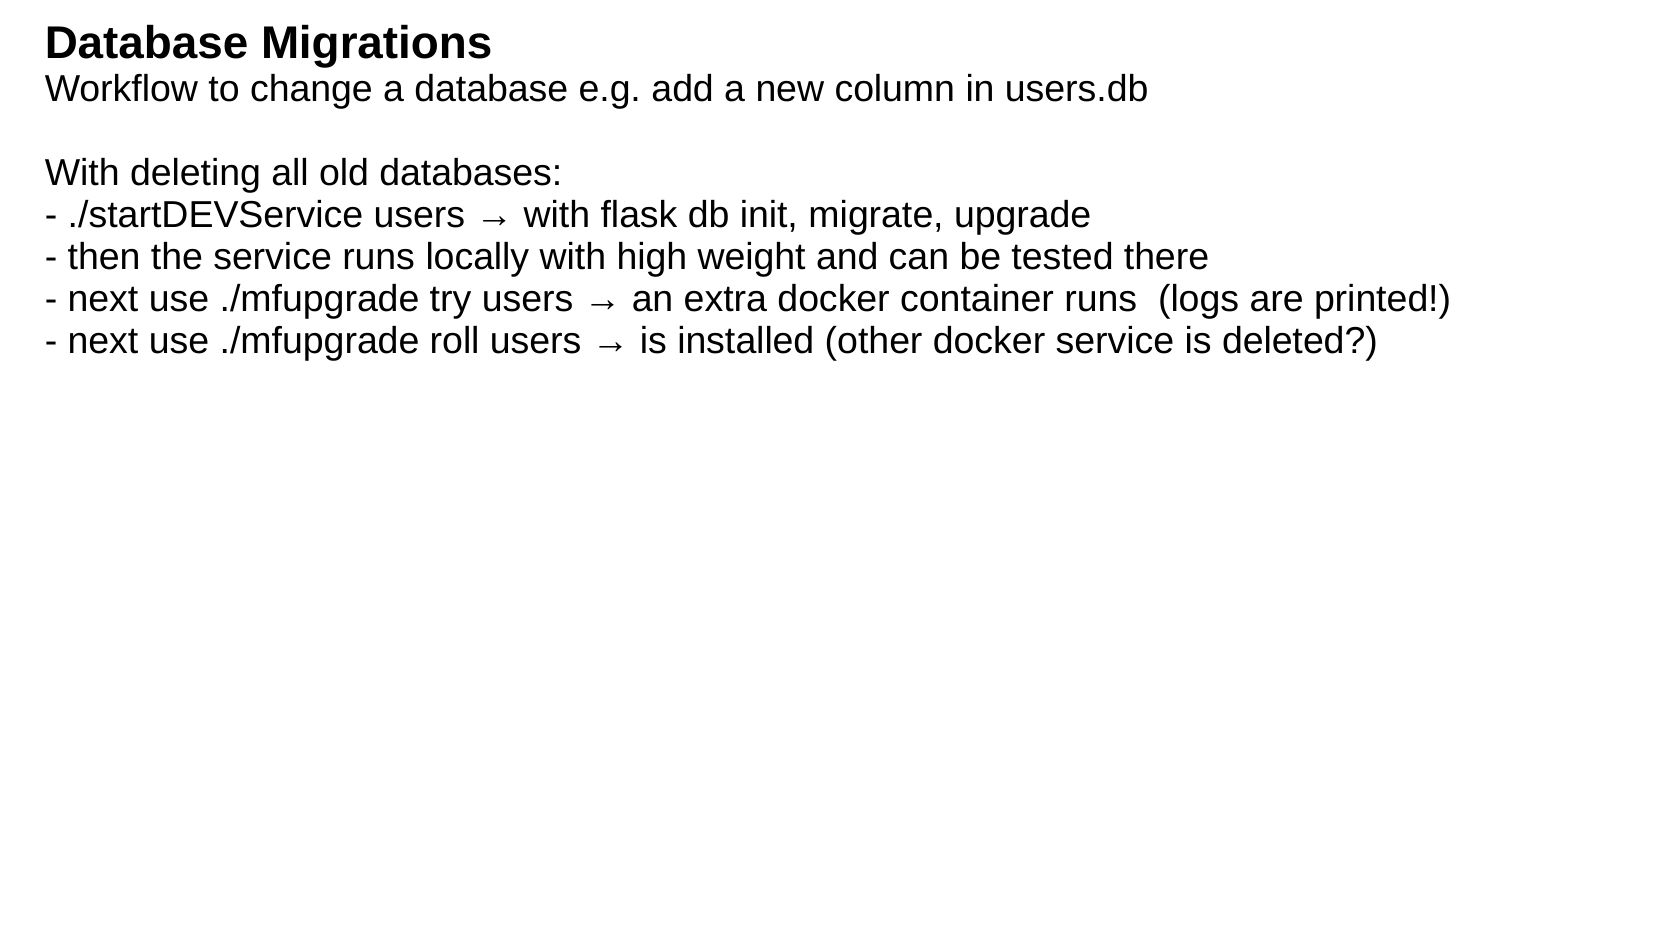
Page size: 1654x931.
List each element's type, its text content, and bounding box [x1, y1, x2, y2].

text_box Database Migrations Workflow to change a database e.g. add a new column in users.db With deleting all old databases: - ./startDEVService users → with flask db init, migrate, upgrade - then the service runs locally with high weight and can be tested there - next use ./mfupgrade try users → an extra docker container runs (logs are printed!) - next use ./mfupgrade roll users → is installed (other docker service is deleted?) [30, 9, 1654, 412]
